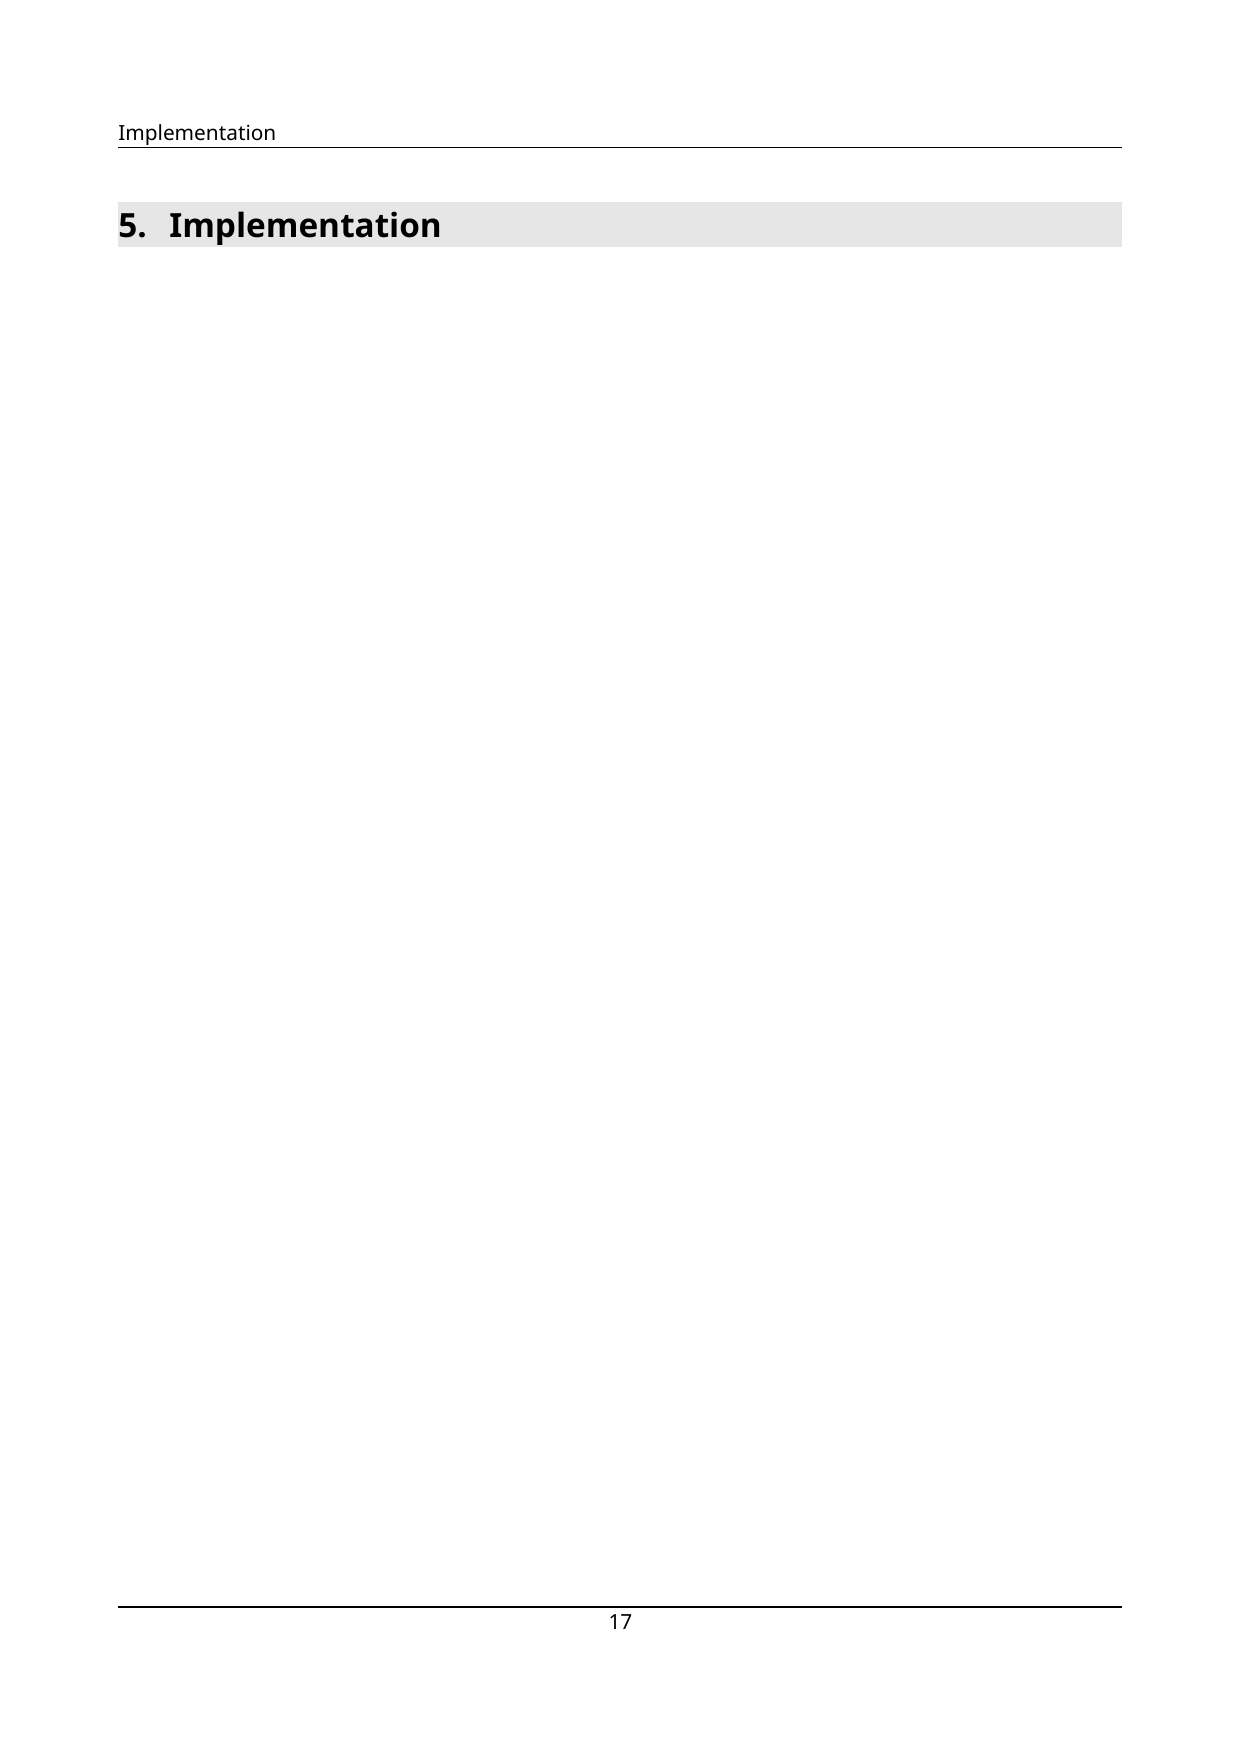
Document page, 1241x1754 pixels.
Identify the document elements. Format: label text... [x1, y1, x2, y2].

subtitle Implementation [118, 202, 1122, 247]
